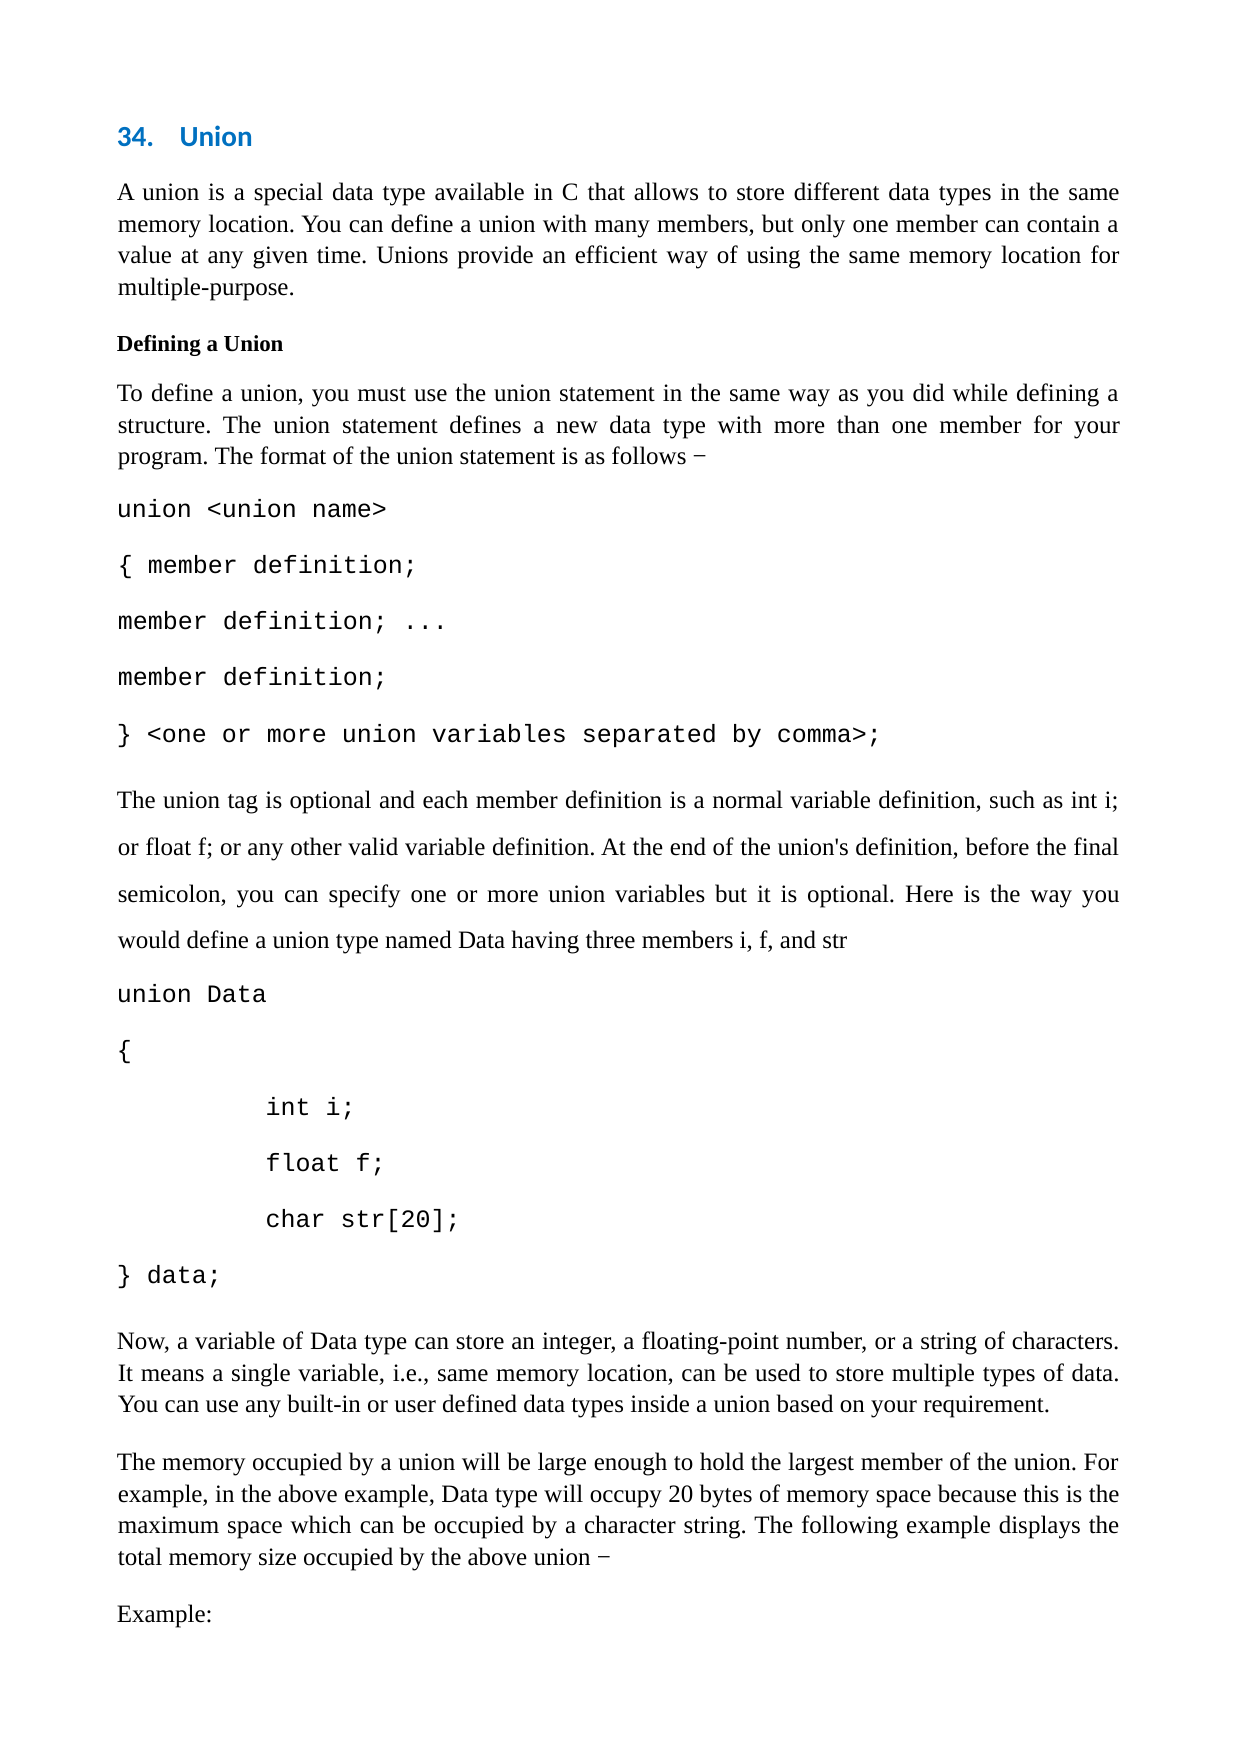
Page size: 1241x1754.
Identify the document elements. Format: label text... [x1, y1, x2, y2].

subtitle Defining a Union [117, 330, 1122, 356]
subtitle Union [117, 118, 1122, 154]
text float f; [117, 1150, 1121, 1178]
text char str[20]; [117, 1206, 1121, 1234]
text } data; [117, 1262, 1105, 1291]
text The memory occupied by a union will be large enough to hold the largest member of the union. For example, in the above example, Data type will occupy 20 bytes of memory space because this is the maximum space which can be occupied by a character string. The following example displays the total memory size occupied by the above union − [117, 1447, 1121, 1571]
text Now, a variable of Data type can store an integer, a floating-point number, or a string of characters. It means a single variable, i.e., same memory location, can be used to store multiple types of data. You can use any built-in or user defined data types inside a union based on your requirement. [117, 1326, 1121, 1418]
text A union is a special data type available in C that allows to store different data types in the same memory location. You can define a union with many members, but only one member can contain a value at any given time. Unions provide an efficient way of using the same memory location for multiple-purpose. [117, 177, 1121, 301]
text { [117, 1038, 1121, 1066]
text To define a union, you must use the union statement in the same way as you did while defining a structure. The union statement defines a new data type with more than one member for your program. The format of the union statement is as follows − [117, 378, 1121, 470]
text union <union name> { member definition; member definition; ... member definition; [117, 496, 504, 693]
text Example: [117, 1599, 1121, 1628]
text } <one or more union variables separated by comma>; [117, 721, 1105, 749]
text int i; [117, 1094, 1121, 1122]
text The union tag is optional and each member definition is a normal variable definition, such as int i; or float f; or any other valid variable definition. At the end of the union's definition, before the final semicolon, you can specify one or more union variables but it is optional. Here is the way you would define a union type named Data having three members i, f, and str [117, 785, 1121, 954]
text union Data [117, 982, 1121, 1010]
